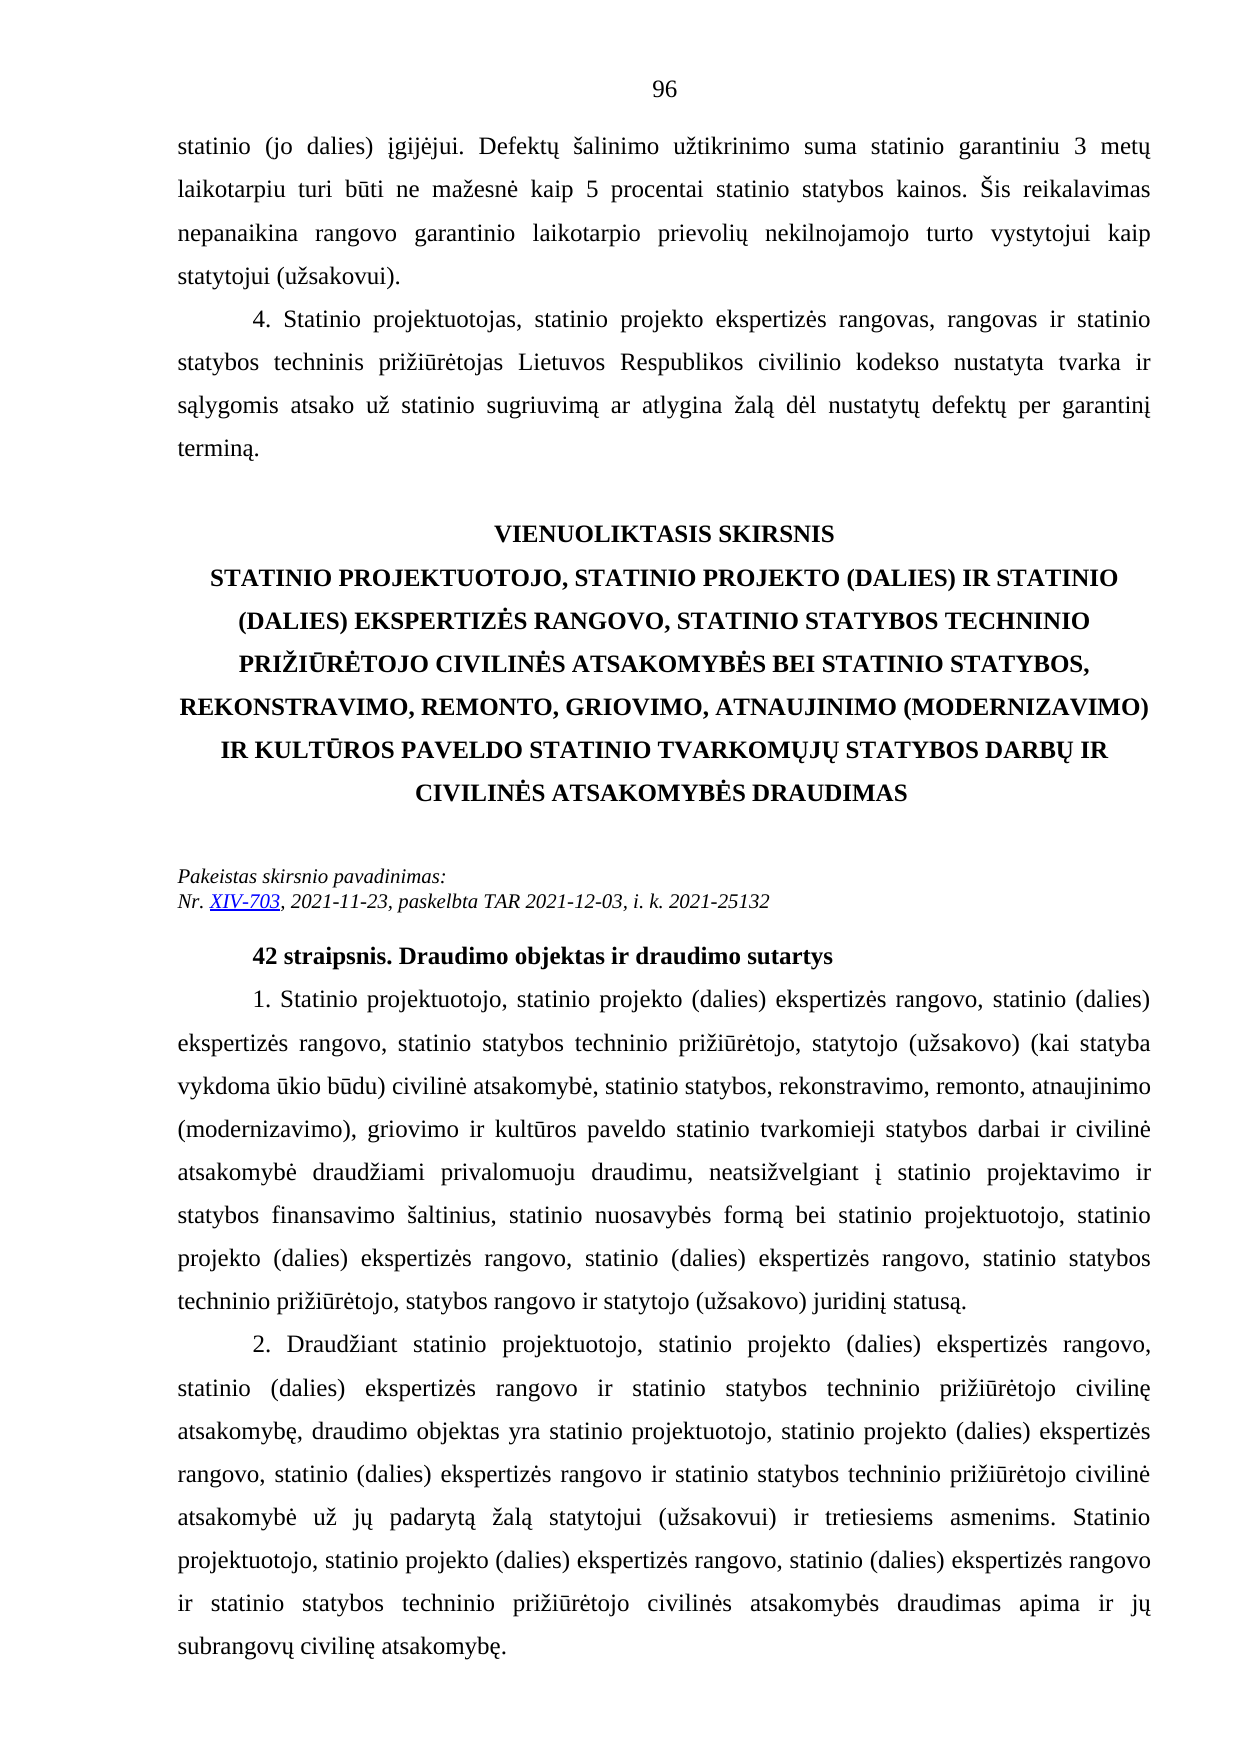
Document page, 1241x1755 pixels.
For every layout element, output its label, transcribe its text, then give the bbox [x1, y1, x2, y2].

text Pakeistas skirsnio pavadinimas: [177, 864, 1152, 888]
text STATINIO PROJEKTUOTOJO, STATINIO PROJEKTO (DALIES) IR STATINIO (DALIES) EKSPERTIZĖS RANGOVO, STATINIO STATYBOS TECHNINIO PRIŽIŪRĖTOJO CIVILINĖS ATSAKOMYBĖS BEI STATINIO STATYBOS, REKONSTRAVIMO, REMONTO, GRIOVIMO, ATNAUJINIMO (MODERNIZAVIMO) IR KULTŪROS PAVELDO STATINIO TVARKOMŲJŲ STATYBOS DARBŲ IR CIVILINĖS ATSAKOMYBĖS DRAUDIMAS [177, 563, 1152, 807]
text 1. Statinio projektuotojo, statinio projekto (dalies) ekspertizės rangovo, statinio (dalies) ekspertizės rangovo, statinio statybos techninio prižiūrėtojo, statytojo (užsakovo) (kai statyba vykdoma ūkio būdu) civilinė atsakomybė, statinio statybos, rekonstravimo, remonto, atnaujinimo (modernizavimo), griovimo ir kultūros paveldo statinio tvarkomieji statybos darbai ir civilinė atsakomybė draudžiami privalomuoju draudimu, neatsižvelgiant į statinio projektavimo ir statybos finansavimo šaltinius, statinio nuosavybės formą bei statinio projektuotojo, statinio projekto (dalies) ekspertizės rangovo, statinio (dalies) ekspertizės rangovo, statinio statybos techninio prižiūrėtojo, statybos rangovo ir statytojo (užsakovo) juridinį statusą. [177, 984, 1152, 1315]
text 4. Statinio projektuotojas, statinio projekto ekspertizės rangovas, rangovas ir statinio statybos techninis prižiūrėtojas Lietuvos Respublikos civilinio kodekso nustatyta tvarka ir sąlygomis atsako už statinio sugriuvimą ar atlygina žalą dėl nustatytų defektų per garantinį terminą. [177, 304, 1152, 462]
text 42 straipsnis. Draudimo objektas ir draudimo sutartys [177, 941, 1152, 970]
text 2. Draudžiant statinio projektuotojo, statinio projekto (dalies) ekspertizės rangovo, statinio (dalies) ekspertizės rangovo ir statinio statybos techninio prižiūrėtojo civilinę atsakomybę, draudimo objektas yra statinio projektuotojo, statinio projekto (dalies) ekspertizės rangovo, statinio (dalies) ekspertizės rangovo ir statinio statybos techninio prižiūrėtojo civilinė atsakomybė už jų padarytą žalą statytojui (užsakovui) ir tretiesiems asmenims. Statinio projektuotojo, statinio projekto (dalies) ekspertizės rangovo, statinio (dalies) ekspertizės rangovo ir statinio statybos techninio prižiūrėtojo civilinės atsakomybės draudimas apima ir jų subrangovų civilinę atsakomybę. [177, 1329, 1152, 1660]
text Nr. XIV-703, 2021-11-23, paskelbta TAR 2021-12-03, i. k. 2021-25132 [177, 888, 1152, 913]
text VIENUOLIKTASIS SKIRSNIS [177, 519, 1152, 548]
text statinio (jo dalies) įgijėjui. Defektų šalinimo užtikrinimo suma statinio garantiniu 3 metų laikotarpiu turi būti ne mažesnė kaip 5 procentai statinio statybos kainos. Šis reikalavimas nepanaikina rangovo garantinio laikotarpio prievolių nekilnojamojo turto vystytojui kaip statytojui (užsakovui). [177, 131, 1152, 289]
